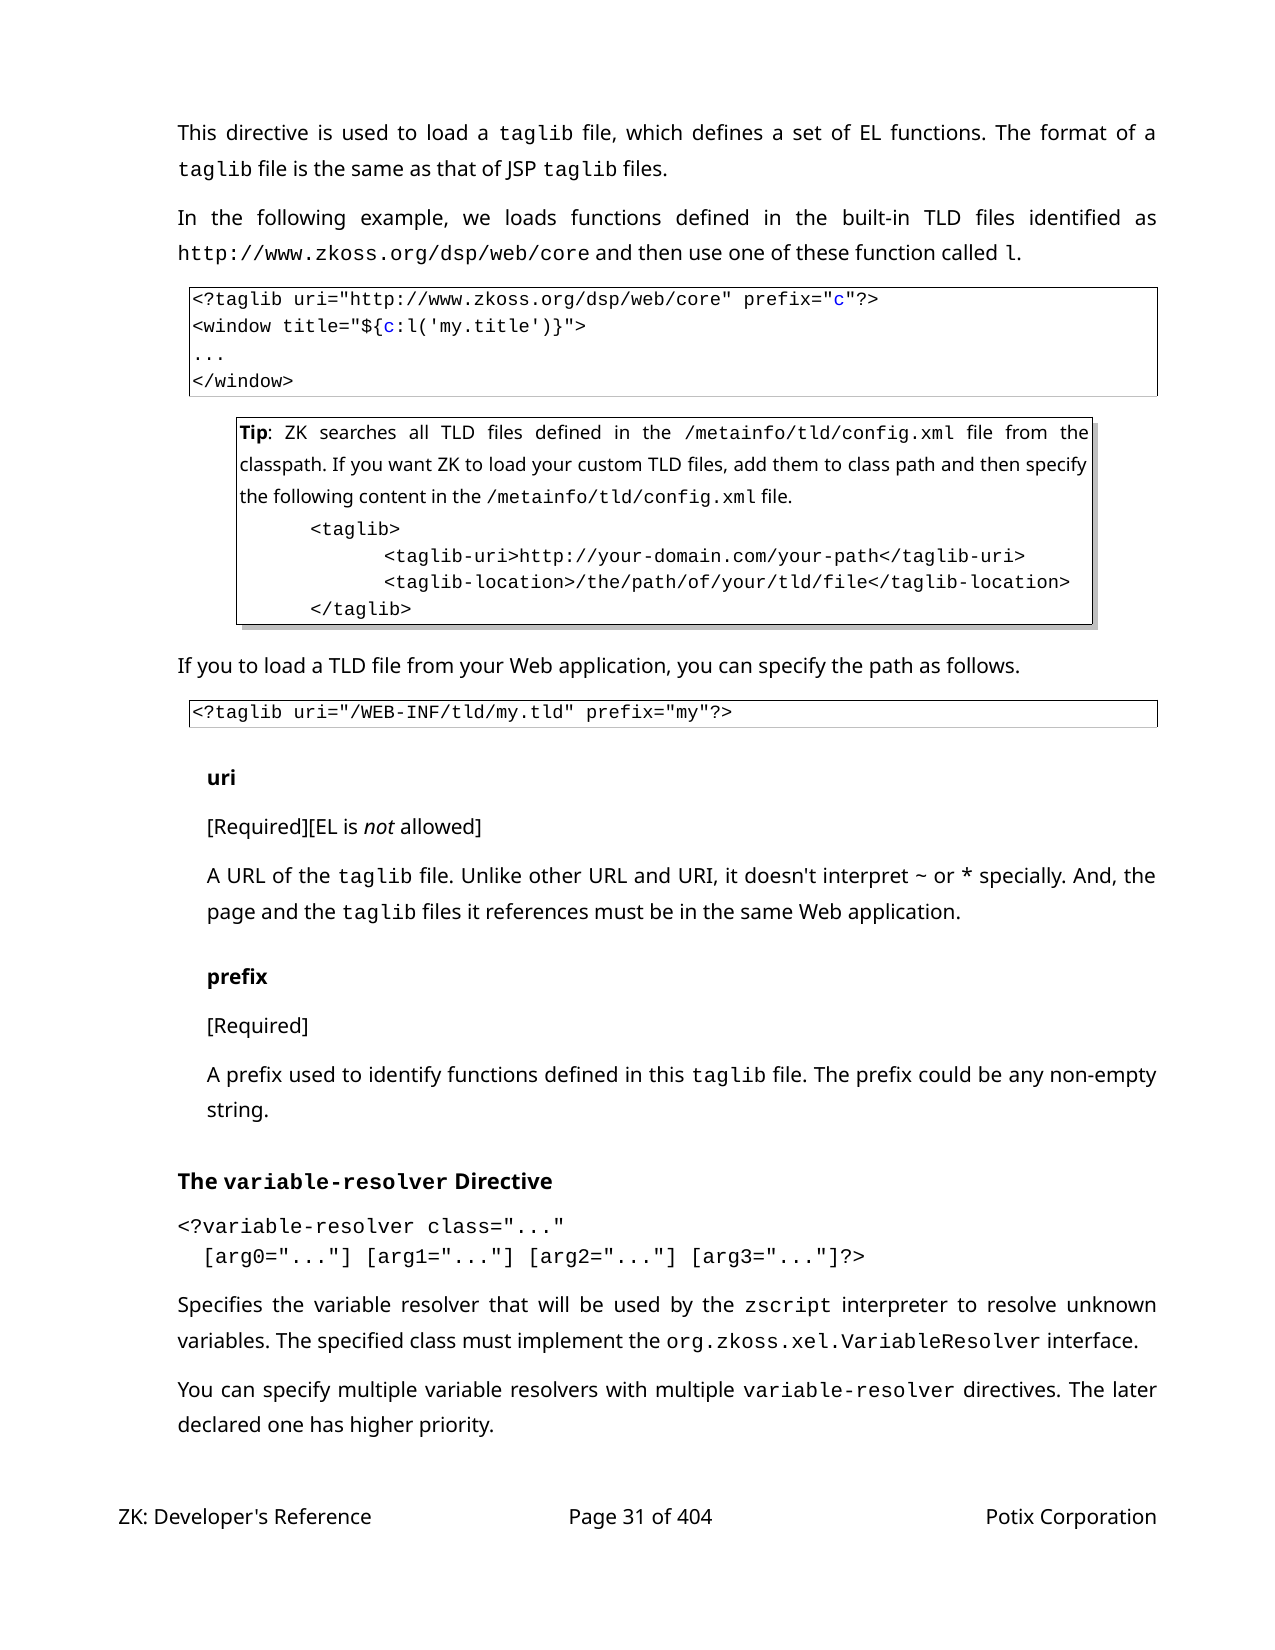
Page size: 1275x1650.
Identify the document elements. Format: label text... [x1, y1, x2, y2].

text <?taglib uri="/WEB-INF/tld/my.tld" prefix="my"?> [190, 701, 1157, 727]
text <window title="${c:l('my.title')}"> [190, 314, 1157, 339]
text Specifies the variable resolver that will be used by the zscript interpreter to resolve unknown variables. The specified class must implement the org.zkoss.xel.VariableResolver interface. [177, 1290, 1157, 1354]
text </window> [190, 369, 1157, 396]
text ... [190, 342, 1157, 366]
text [Required][EL is not allowed] [207, 812, 1157, 841]
text <?taglib uri="http://www.zkoss.org/dsp/web/core" prefix="c"?> [190, 288, 1157, 311]
text <?variable-resolver class="..." [arg0="..."] [arg1="..."] [arg2="..."] [arg3="..."]?> [177, 1217, 1157, 1269]
text [Required] [207, 1011, 1157, 1039]
text You can specify multiple variable resolvers with multiple variable-resolver directives. The later declared one has higher priority. [177, 1375, 1157, 1439]
text A prefix used to identify functions defined in this taglib file. The prefix could be any non-empty string. [207, 1060, 1157, 1123]
text A URL of the taglib file. Unlike other URL and URI, it doesn't interpret ~ or * specially. And, the page and the taglib files it references must be in the same Web application. [207, 861, 1157, 925]
text In the following example, we loads functions defined in the built-in TLD files identified as http://www.zkoss.org/dsp/web/core and then use one of these function called l. [177, 203, 1157, 267]
subtitle uri [207, 763, 1157, 792]
text This directive is used to load a taglib file, which defines a set of EL functions. The format of a taglib file is the same as that of JSP taglib files. [177, 118, 1157, 182]
text Tip: ZK searches all TLD files defined in the /metainfo/tld/config.xml file from the classpath. If you want ZK to load your custom TLD files, add them to class path and then specify the following content in the /metainfo/tld/config.xml file. <taglib> <taglib-uri>http://your-domain.com/your-path</taglib-uri> <taglib-location>/the/path/of/your/tld/file</taglib-location> </taglib> [237, 418, 1092, 624]
subtitle prefix [207, 962, 1157, 990]
subtitle The variable-resolver Directive [177, 1166, 1157, 1196]
text If you to load a TLD file from your Web application, you can specify the path as follows. [177, 651, 1157, 679]
